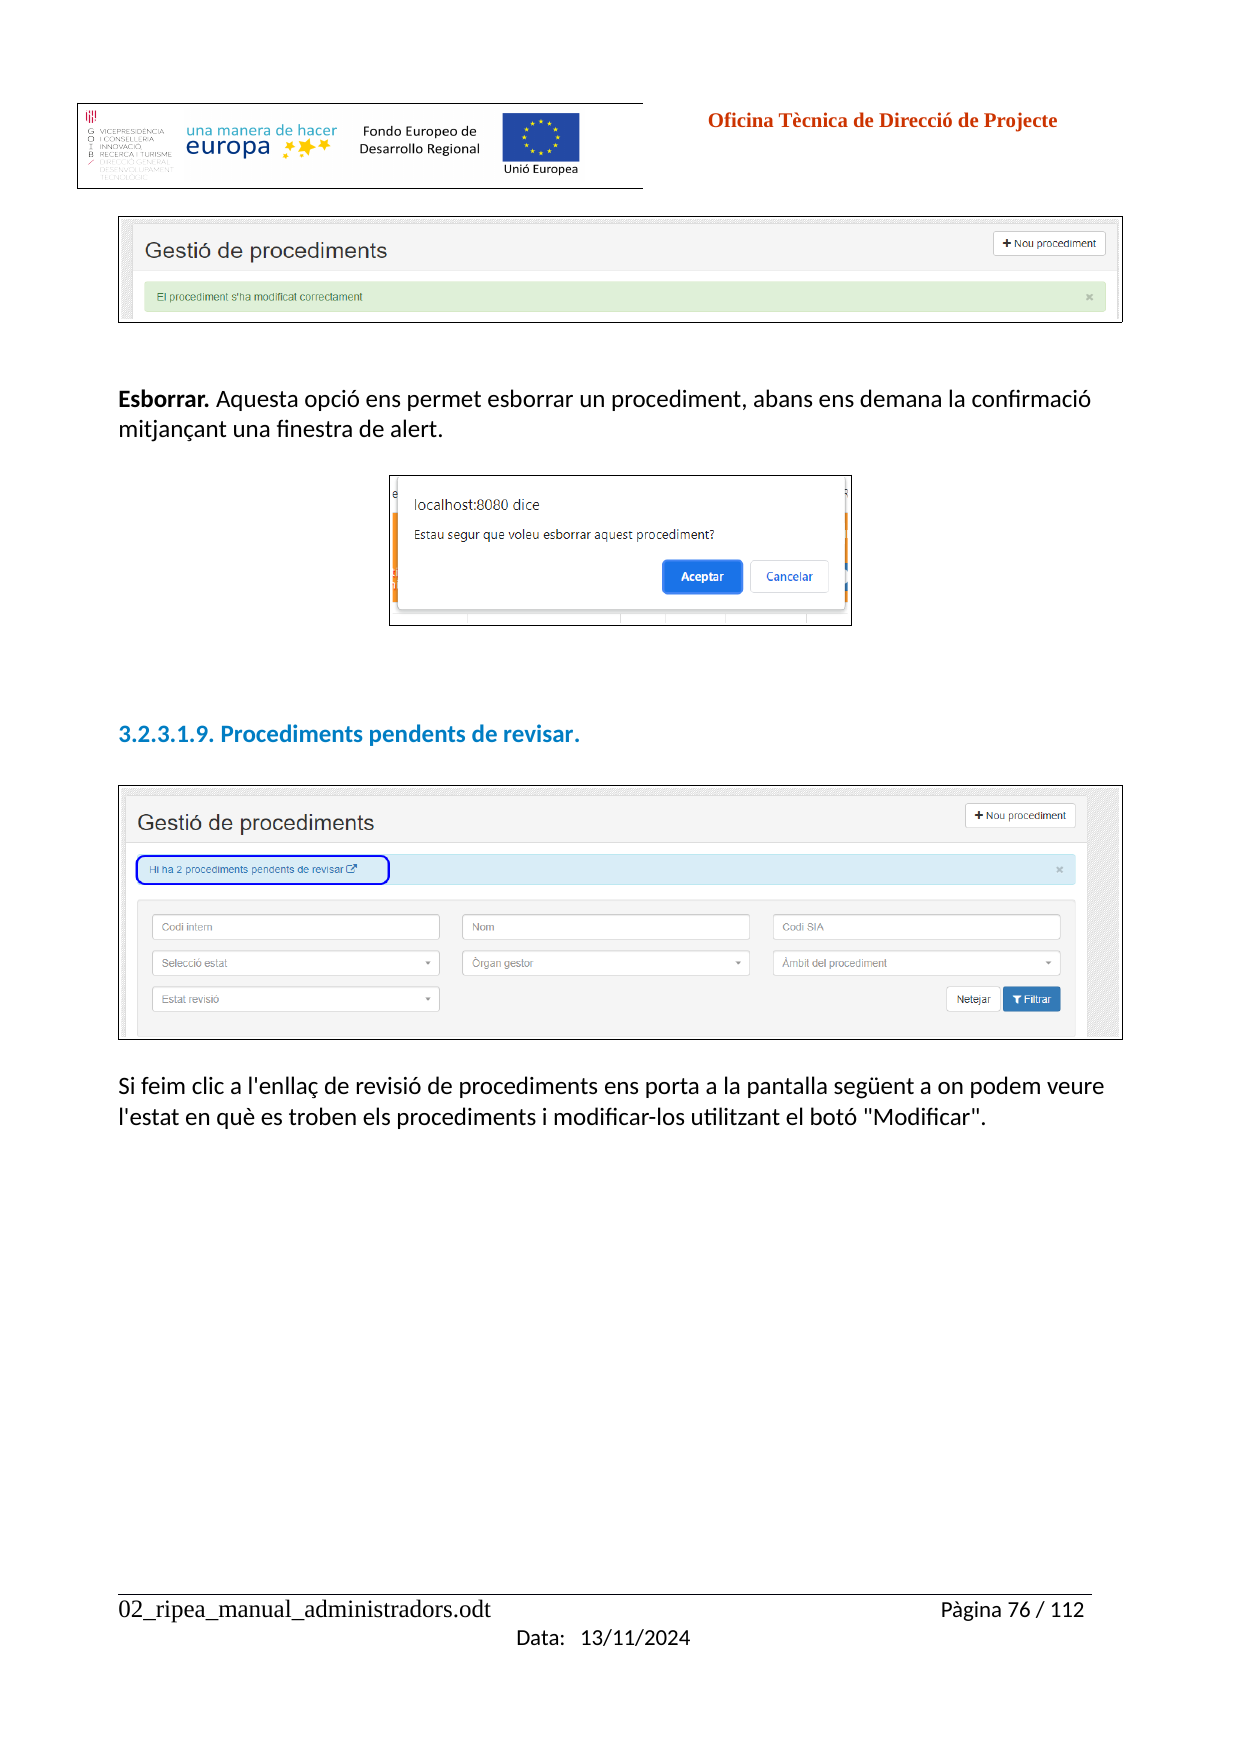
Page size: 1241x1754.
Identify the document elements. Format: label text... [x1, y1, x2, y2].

picture [82, 108, 178, 182]
subtitle 3.2.3.1.9. Procediments pendents de revisar. [118, 718, 1122, 748]
picture [121, 788, 1119, 1037]
text Si feim clic a l'enllaç de revisió de procediments ens porta a la pantalla següent a on podem veure l'estat en què es troben els procediments i modificar-los utilitzant el botó "Modificar". [118, 1070, 1122, 1131]
text Esborrar. Aquesta opció ens permet esborrar un procediment, abans ens demana la confirmació mitjançant una finestra de alert. [118, 383, 1122, 444]
picture [392, 477, 848, 623]
picture [184, 108, 585, 182]
picture [121, 219, 1119, 319]
